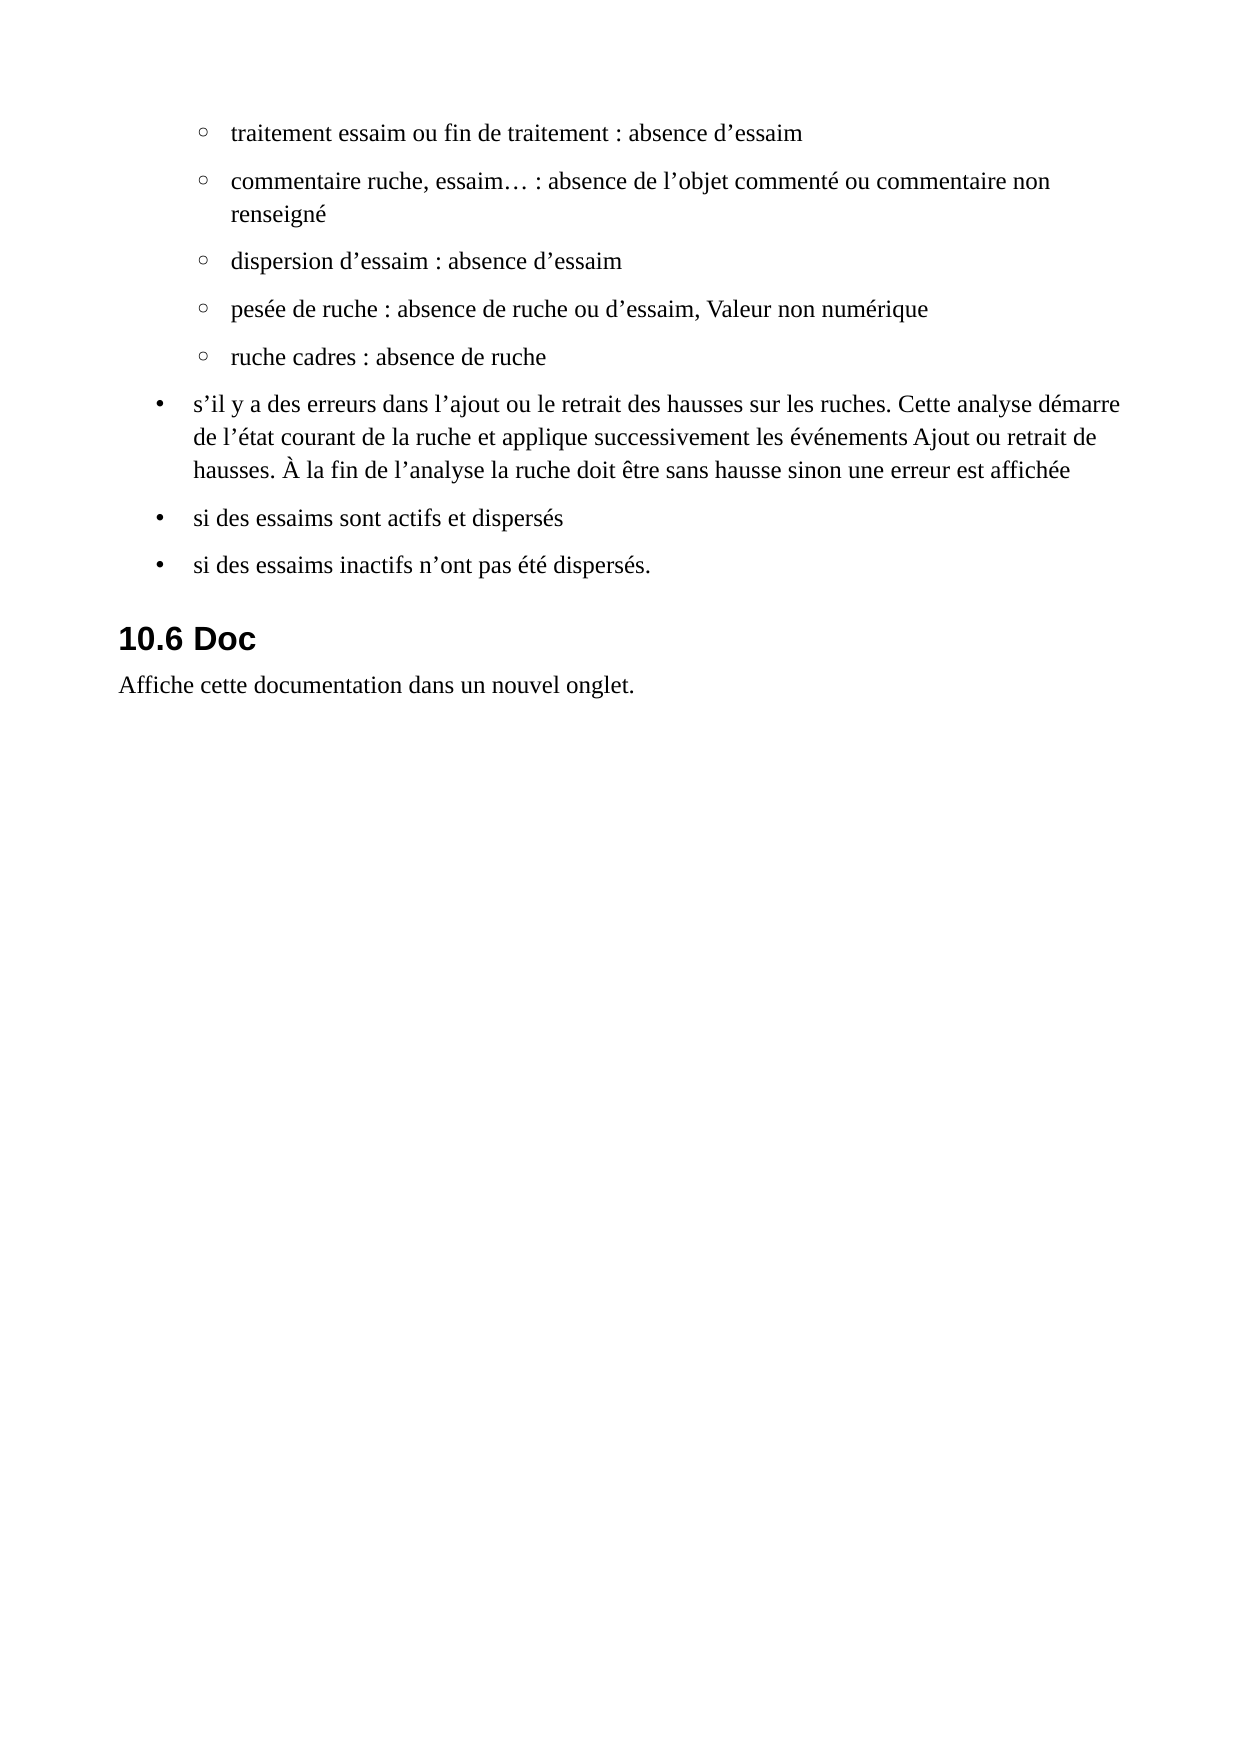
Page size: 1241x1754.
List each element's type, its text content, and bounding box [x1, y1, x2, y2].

subtitle Doc [118, 619, 1122, 657]
list si des essaims sont actifs et dispersés [156, 503, 1122, 532]
list si des essaims inactifs n’ont pas été dispersés. [156, 550, 1122, 579]
list commentaire ruche, essaim… : absence de l’objet commenté ou commentaire non renseigné [193, 166, 1122, 227]
list ruche cadres : absence de ruche [193, 342, 1122, 370]
list pesée de ruche : absence de ruche ou d’essaim, Valeur non numérique [193, 294, 1122, 323]
list dispersion d’essaim : absence d’essaim [193, 246, 1122, 275]
text Affiche cette documentation dans un nouvel onglet. [118, 670, 1122, 699]
list traitement essaim ou fin de traitement : absence d’essaim [193, 118, 1122, 147]
list s’il y a des erreurs dans l’ajout ou le retrait des hausses sur les ruches. Cette analyse démarre de l’état courant de la ruche et applique successivement les événements Ajout ou retrait de hausses. À la fin de l’analyse la ruche doit être sans hausse sinon une erreur est affichée [156, 389, 1122, 484]
